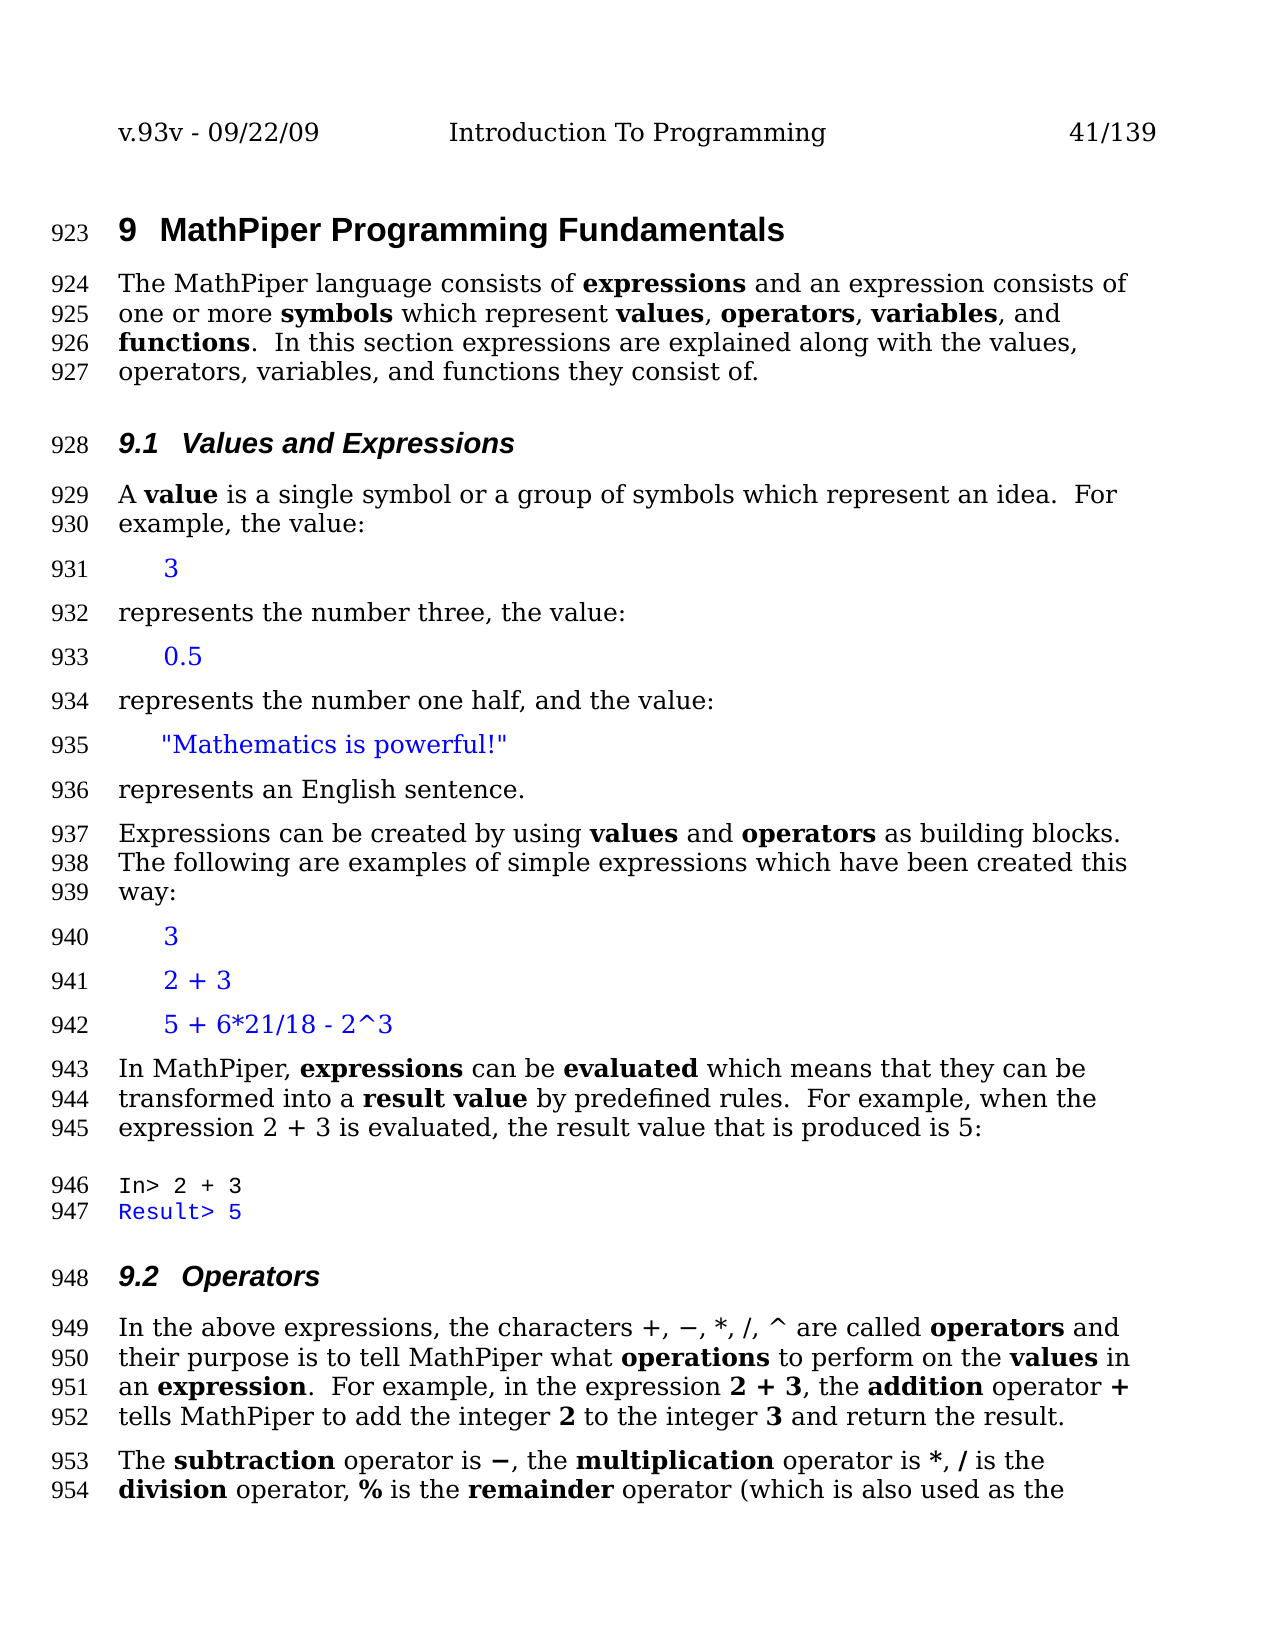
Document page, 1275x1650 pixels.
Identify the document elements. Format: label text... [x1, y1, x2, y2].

text In> 2 + 3 [118, 1174, 1157, 1200]
text represents an English sentence. [118, 775, 1157, 804]
text represents the number three, the value: [118, 598, 1157, 627]
text 3 [163, 554, 1157, 583]
text 2 + 3 [163, 966, 1157, 995]
text In MathPiper, expressions can be evaluated which means that they can be transformed into a result value by predefined rules. For example, when the expression 2 + 3 is evaluated, the result value that is produced is 5: [118, 1054, 1157, 1142]
text Result> 5 [118, 1200, 1157, 1226]
text 3 [163, 922, 1157, 951]
subtitle Values and Expressions [118, 426, 1157, 459]
text 5 + 6*21/18 - 2^3 [163, 1010, 1157, 1039]
text 0.5 [163, 642, 1157, 671]
text A value is a single symbol or a group of symbols which represent an idea. For example, the value: [118, 480, 1157, 539]
text represents the number one half, and the value: [118, 686, 1157, 716]
subtitle MathPiper Programming Fundamentals [118, 210, 1157, 248]
subtitle Operators [118, 1259, 1157, 1292]
text In the above expressions, the characters +, −, *, /, ^ are called operators and their purpose is to tell MathPiper what operations to perform on the values in an expression. For example, in the expression 2 + 3, the addition operator + tells MathPiper to add the integer 2 to the integer 3 and return the result. [118, 1313, 1157, 1431]
text "Mathematics is powerful!" [161, 731, 1157, 760]
text Expressions can be created by using values and operators as building blocks. The following are examples of simple expressions which have been created this way: [118, 819, 1157, 907]
text The MathPiper language consists of expressions and an expression consists of one or more symbols which represent values, operators, variables, and functions. In this section expressions are explained along with the values, operators, variables, and functions they consist of. [118, 269, 1157, 387]
text The subtraction operator is −, the multiplication operator is *, / is the division operator, % is the remainder operator (which is also used as the [118, 1446, 1157, 1505]
